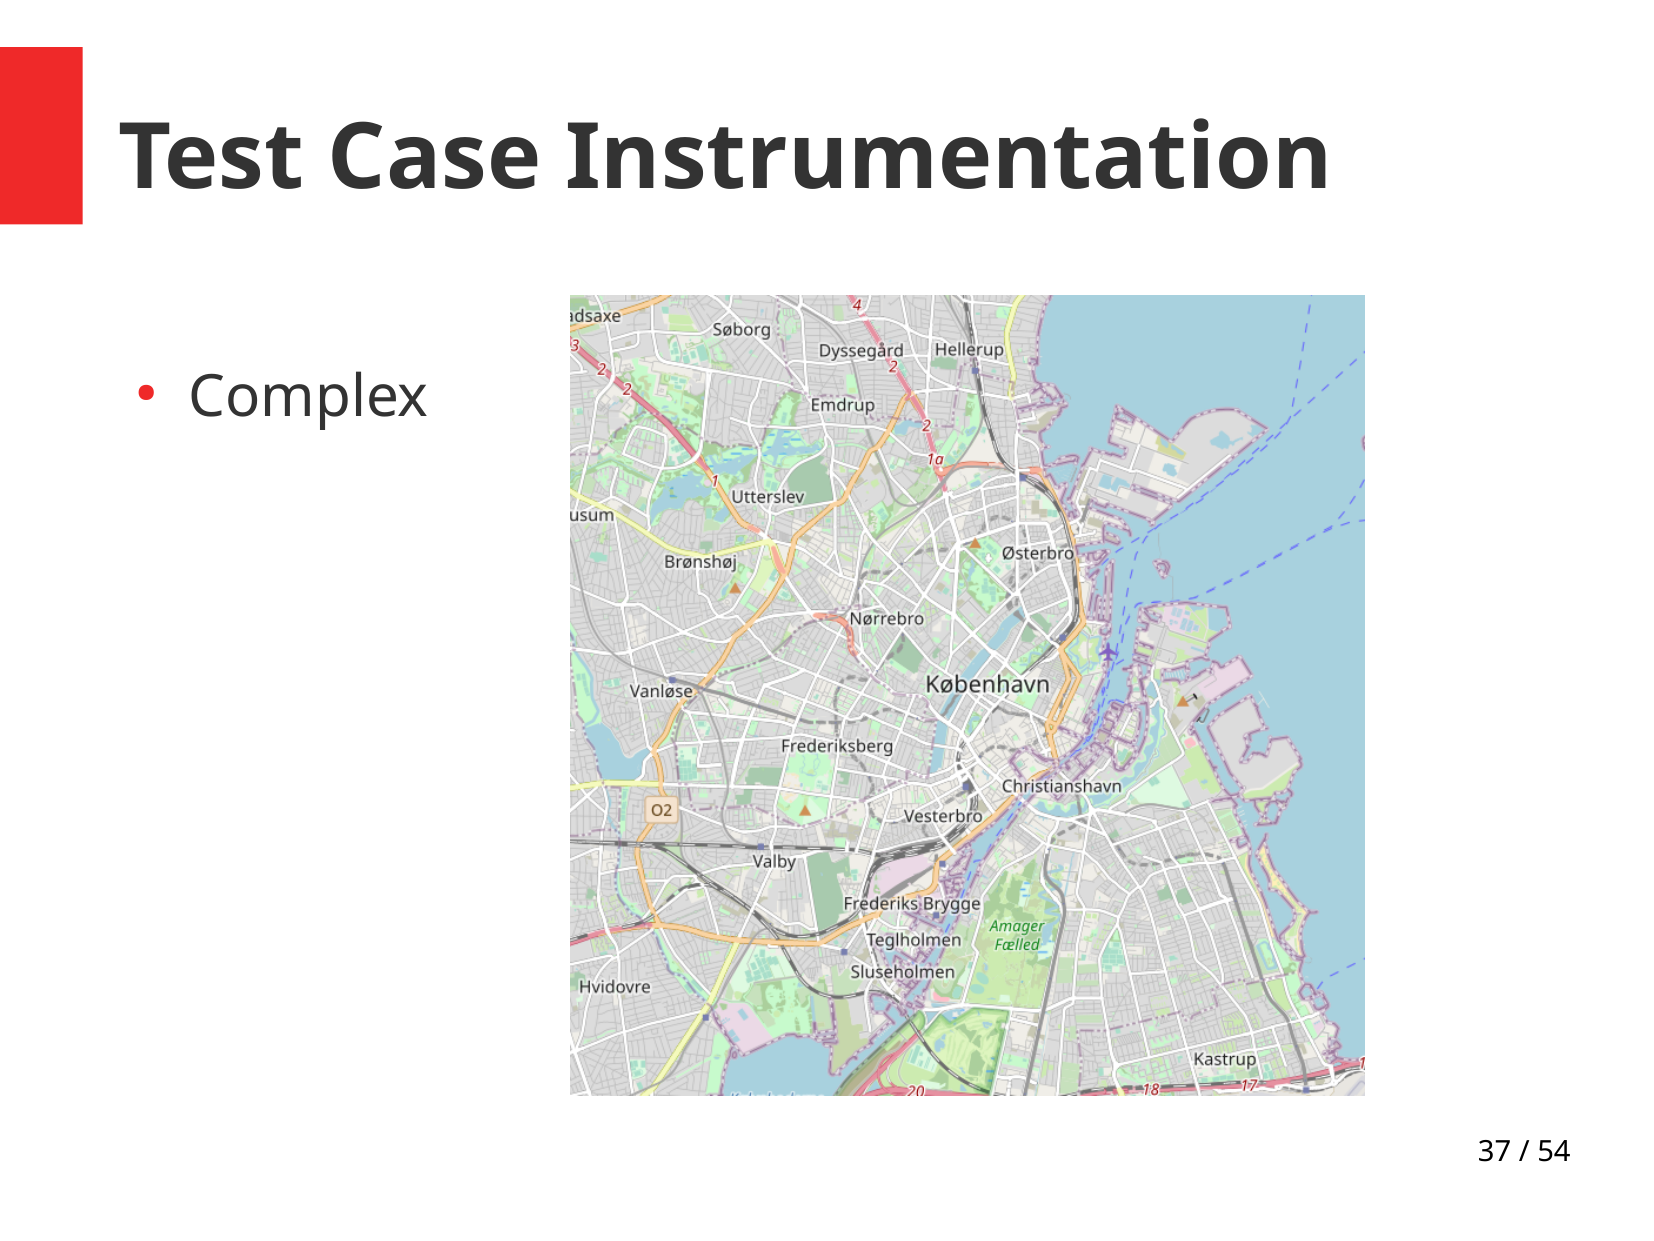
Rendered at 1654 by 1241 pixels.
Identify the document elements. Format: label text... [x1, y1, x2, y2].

list Complex [118, 354, 569, 451]
title Test Case Instrumentation [118, 49, 1571, 257]
picture [569, 294, 1366, 1096]
